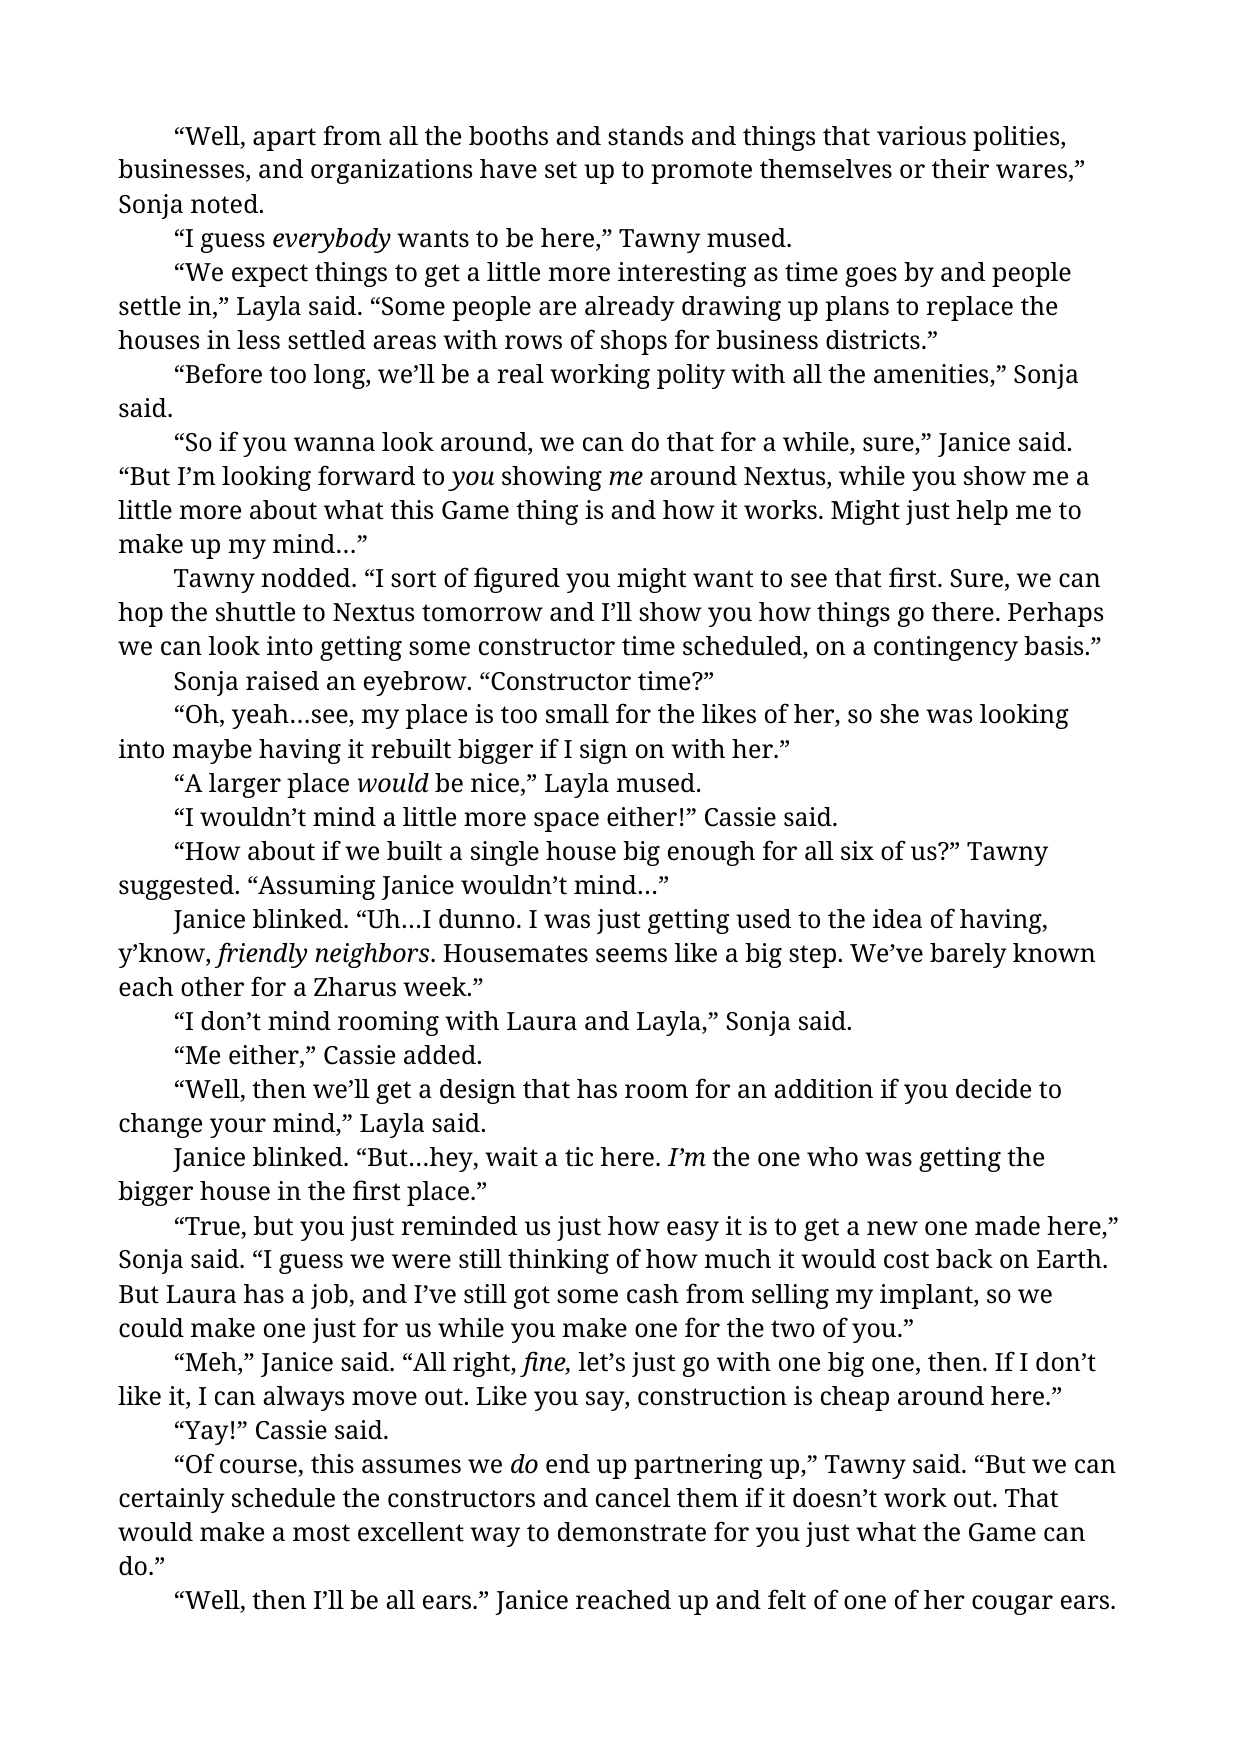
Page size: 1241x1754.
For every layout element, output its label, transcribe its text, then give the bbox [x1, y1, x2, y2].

text Janice blinked. “But…hey, wait a tic here. I’m the one who was getting the bigger house in the first place.” [118, 1140, 1122, 1208]
text “How about if we built a single house big enough for all six of us?” Tawny suggested. “Assuming Janice wouldn’t mind…” [118, 833, 1122, 902]
text “Oh, yeah…see, my place is too small for the likes of her, so she was looking into maybe having it rebuilt bigger if I sign on with her.” [118, 697, 1122, 765]
text “Well, then we’ll get a design that has room for an addition if you decide to change your mind,” Layla said. [118, 1072, 1122, 1140]
text “Well, then I’ll be all ears.” Janice reached up and felt of one of her cougar ears. [118, 1583, 1122, 1617]
text “I don’t mind rooming with Laura and Layla,” Sonja said. [118, 1004, 1122, 1038]
text “So if you wanna look around, we can do that for a while, sure,” Janice said. “But I’m looking forward to you showing me around Nextus, while you show me a little more about what this Game thing is and how it works. Might just help me to make up my mind…” [118, 425, 1122, 561]
text “True, but you just reminded us just how easy it is to get a new one made here,” Sonja said. “I guess we were still thinking of how much it would cost back on Earth. But Laura has a job, and I’ve still got some cash from selling my implant, so we could make one just for us while you make one for the two of you.” [118, 1208, 1122, 1344]
text “Before too long, we’ll be a real working polity with all the amenities,” Sonja said. [118, 357, 1122, 425]
text Sonja raised an eyebrow. “Constructor time?” [118, 663, 1122, 697]
text Tawny nodded. “I sort of figured you might want to see that first. Sure, we can hop the shuttle to Nextus tomorrow and I’ll show you how things go there. Perhaps we can look into getting some constructor time scheduled, on a contingency basis.” [118, 561, 1122, 663]
text “I guess everybody wants to be here,” Tawny mused. [118, 220, 1122, 254]
text “We expect things to get a little more interesting as time goes by and people settle in,” Layla said. “Some people are already drawing up plans to replace the houses in less settled areas with rows of shops for business districts.” [118, 254, 1122, 357]
text “Meh,” Janice said. “All right, fine, let’s just go with one big one, then. If I don’t like it, I can always move out. Like you say, construction is cheap around here.” [118, 1344, 1122, 1412]
text Janice blinked. “Uh…I dunno. I was just getting used to the idea of having, y’know, friendly neighbors. Housemates seems like a big step. We’ve barely known each other for a Zharus week.” [118, 902, 1122, 1004]
text “Well, apart from all the booths and stands and things that various polities, businesses, and organizations have set up to promote themselves or their wares,” Sonja noted. [118, 118, 1122, 220]
text “Of course, this assumes we do end up partnering up,” Tawny said. “But we can certainly schedule the constructors and cancel them if it doesn’t work out. That would make a most excellent way to demonstrate for you just what the Game can do.” [118, 1447, 1122, 1583]
text “Me either,” Cassie added. [118, 1038, 1122, 1072]
text “I wouldn’t mind a little more space either!” Cassie said. [118, 799, 1122, 833]
text “Yay!” Cassie said. [118, 1412, 1122, 1447]
text “A larger place would be nice,” Layla mused. [118, 765, 1122, 799]
